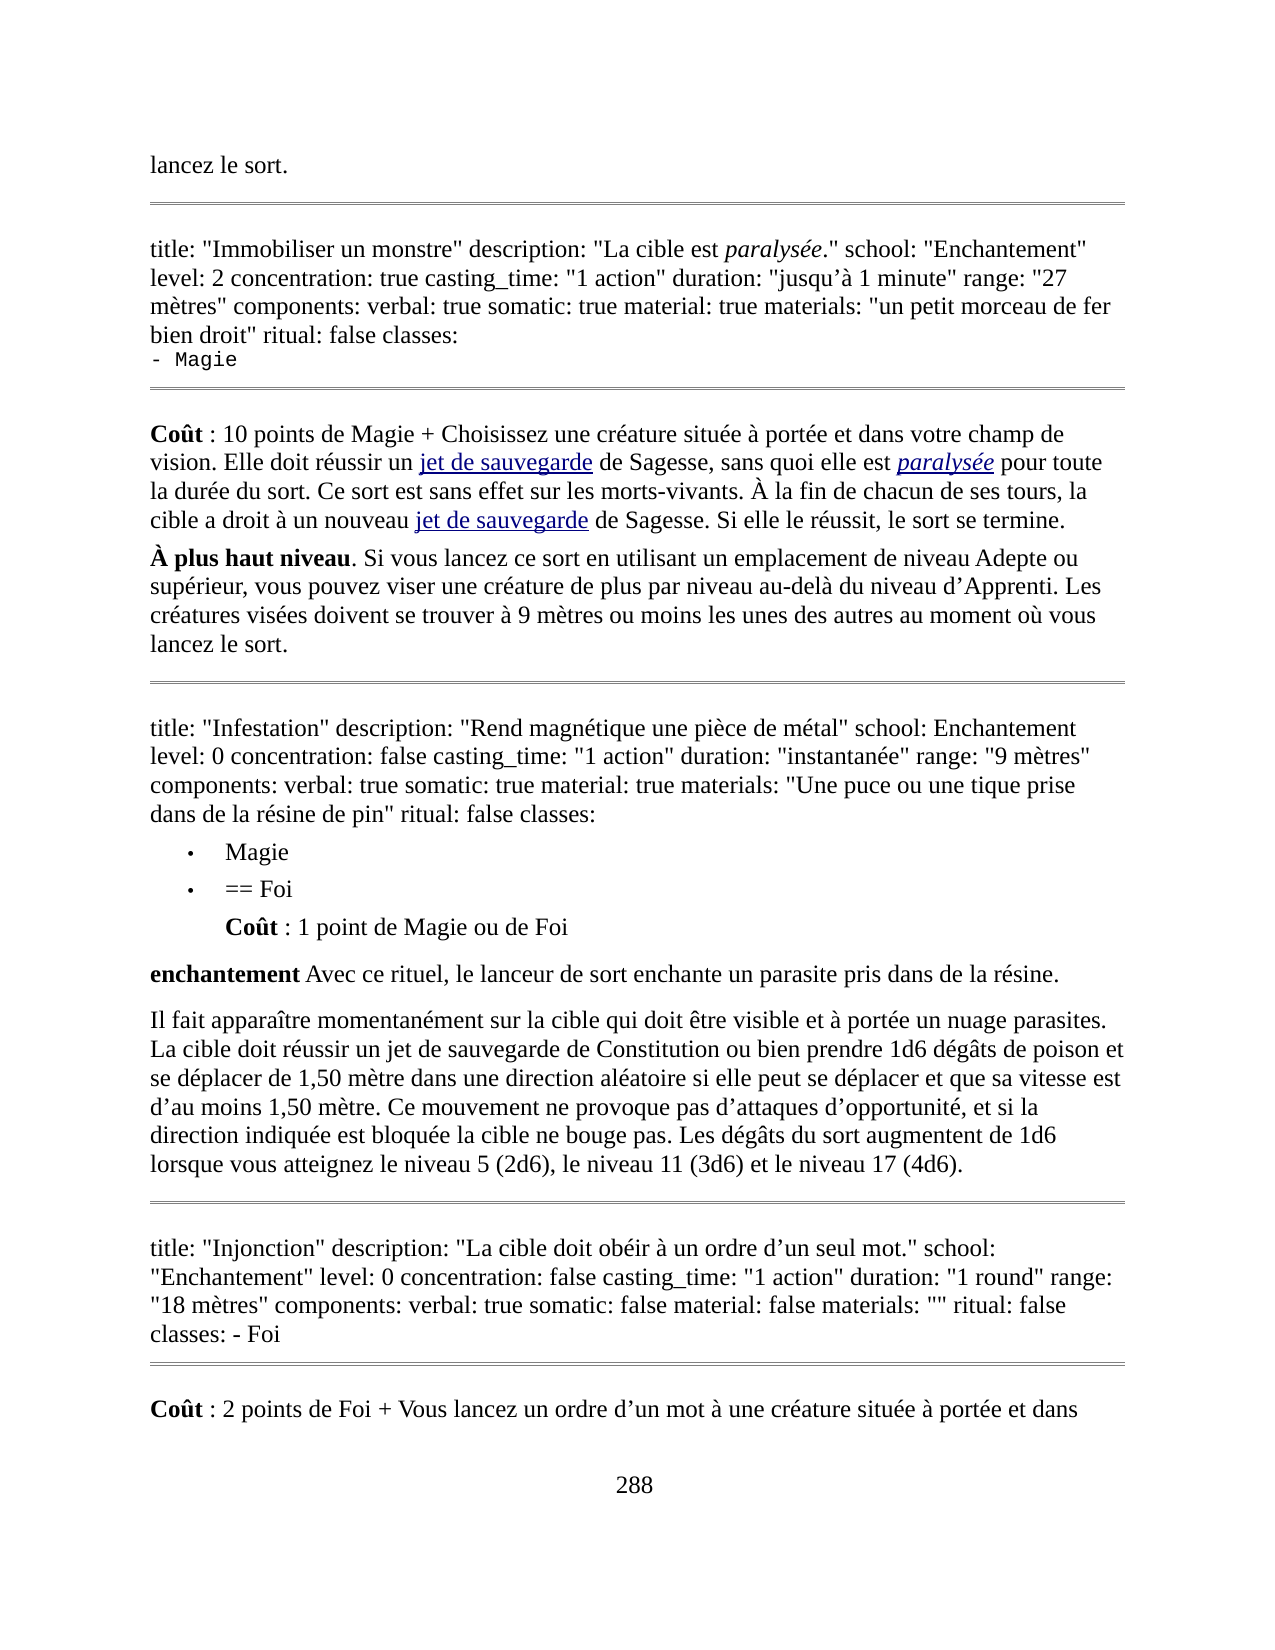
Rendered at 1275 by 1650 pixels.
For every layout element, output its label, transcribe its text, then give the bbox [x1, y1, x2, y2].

text enchantement Avec ce rituel, le lanceur de sort enchante un parasite pris dans de la résine. [150, 959, 1125, 987]
text title: "Injonction" description: "La cible doit obéir à un ordre d’un seul mot." school: "Enchantement" level: 0 concentration: false casting_time: "1 action" duration: "1 round" range: "18 mètres" components: verbal: true somatic: false material: false materials: "" ritual: false classes: - Foi [150, 1233, 1125, 1348]
text lancez le sort. [150, 150, 1125, 179]
text Il fait apparaître momentanément sur la cible qui doit être visible et à portée un nuage parasites. La cible doit réussir un jet de sauvegarde de Constitution ou bien prendre 1d6 dégâts de poison et se déplacer de 1,50 mètre dans une direction aléatoire si elle peut se déplacer et que sa vitesse est d’au moins 1,50 mètre. Ce mouvement ne provoque pas d’attaques d’opportunité, et si la direction indiquée est bloquée la cible ne bouge pas. Les dégâts du sort augmentent de 1d6 lorsque vous atteignez le niveau 5 (2d6), le niveau 11 (3d6) et le niveau 17 (4d6). [150, 1005, 1125, 1178]
text Coût : 2 points de Foi + Vous lancez un ordre d’un mot à une créature située à portée et dans [150, 1394, 1125, 1423]
list Magie [187, 837, 1125, 865]
text title: "Infestation" description: "Rend magnétique une pièce de métal" school: Enchantement level: 0 concentration: false casting_time: "1 action" duration: "instantanée" range: "9 mètres" components: verbal: true somatic: true material: true materials: "Une puce ou une tique prise dans de la résine de pin" ritual: false classes: [150, 713, 1125, 828]
text À plus haut niveau. Si vous lancez ce sort en utilisant un emplacement de niveau Adepte ou supérieur, vous pouvez viser une créature de plus par niveau au-delà du niveau d’Apprenti. Les créatures visées doivent se trouver à 9 mètres ou moins les unes des autres au moment où vous lancez le sort. [150, 543, 1125, 658]
list Coût : 1 point de Magie ou de Foi [187, 912, 1125, 941]
text - Magie [150, 349, 1125, 372]
text title: "Immobiliser un monstre" description: "La cible est paralysée." school: "Enchantement" level: 2 concentration: true casting_time: "1 action" duration: "jusqu’à 1 minute" range: "27 mètres" components: verbal: true somatic: true material: true materials: "un petit morceau de fer bien droit" ritual: false classes: [150, 234, 1125, 349]
text Coût : 10 points de Magie + Choisissez une créature située à portée et dans votre champ de vision. Elle doit réussir un jet de sauvegarde de Sagesse, sans quoi elle est paralysée pour toute la durée du sort. Ce sort est sans effet sur les morts-vivants. À la fin de chacun de ses tours, la cible a droit à un nouveau jet de sauvegarde de Sagesse. Si elle le réussit, le sort se termine. [150, 419, 1125, 534]
list == Foi [187, 874, 1125, 903]
